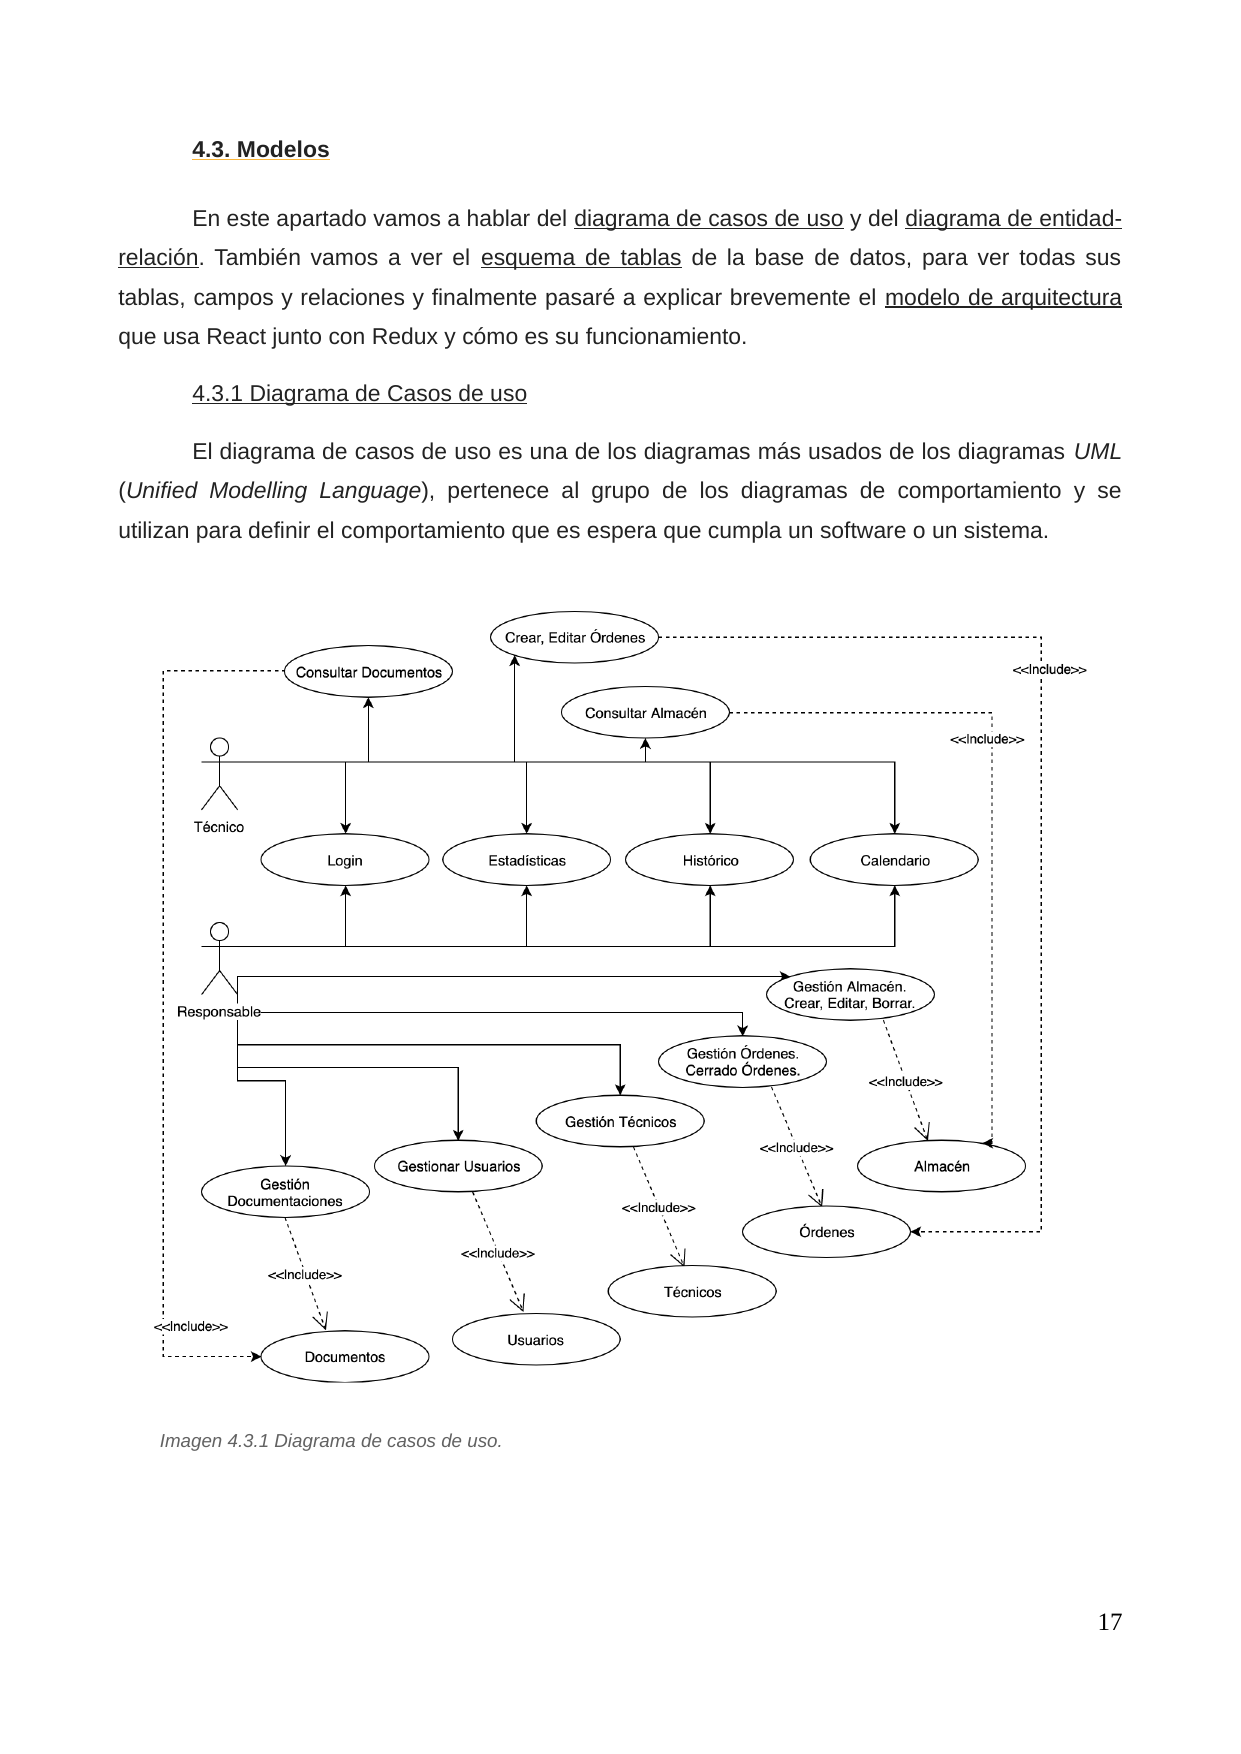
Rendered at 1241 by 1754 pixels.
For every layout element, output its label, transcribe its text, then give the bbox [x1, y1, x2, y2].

picture [118, 580, 1123, 1412]
text 4.3.1 Diagrama de Casos de uso [118, 380, 1122, 407]
text 4.3. Modelos [118, 136, 1122, 162]
text Imagen 4.3.1 Diagrama de casos de uso. [118, 1412, 1122, 1451]
text El diagrama de casos de uso es una de los diagramas más usados de los diagramas UML (Unified Modelling Language), pertenece al grupo de los diagramas de comportamiento y se utilizan para definir el comportamiento que es espera que cumpla un software o un sistema. [118, 438, 1122, 543]
text En este apartado vamos a hablar del diagrama de casos de uso y del diagrama de entidad-relación. También vamos a ver el esquema de tablas de la base de datos, para ver todas sus tablas, campos y relaciones y finalmente pasaré a explicar brevemente el modelo de arquitectura que usa React junto con Redux y cómo es su funcionamiento. [118, 205, 1122, 349]
